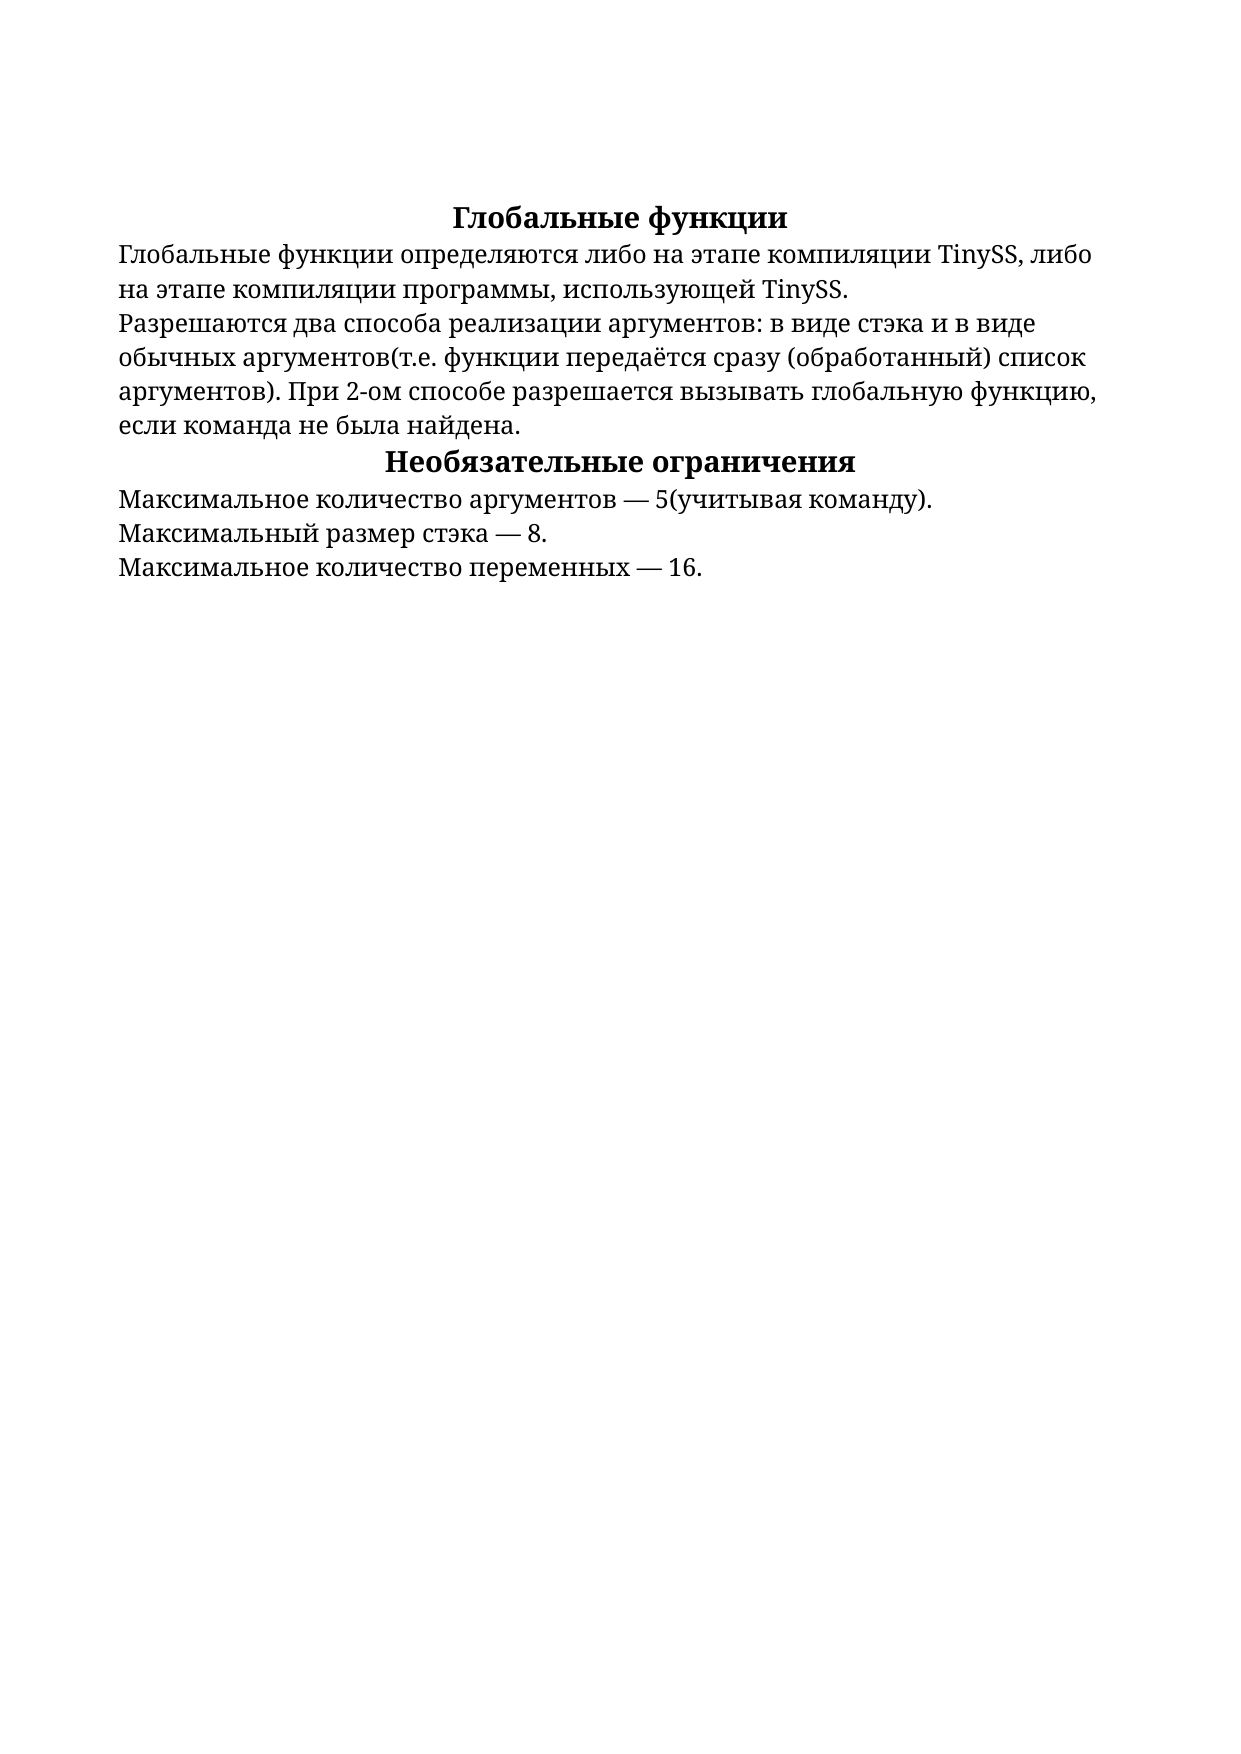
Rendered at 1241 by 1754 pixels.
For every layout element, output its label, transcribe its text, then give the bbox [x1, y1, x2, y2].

text Разрешаются два способа реализации аргументов: в виде стэка и в виде обычных аргументов(т.е. функции передаётся сразу (обработанный) список аргументов). При 2-ом способе разрешается вызывать глобальную функцию, если команда не была найдена. [118, 305, 1122, 442]
text Максимальный размер стэка — 8. [118, 515, 1122, 549]
text Необязательные ограничения [118, 442, 1122, 481]
text Максимальное количество переменных — 16. [118, 549, 1122, 583]
text Максимальное количество аргументов — 5(учитывая команду). [118, 481, 1122, 515]
text Глобальные функции определяются либо на этапе компиляции TinySS, либо на этапе компиляции программы, использующей TinySS. [118, 237, 1122, 305]
text Глобальные функции [118, 197, 1122, 237]
